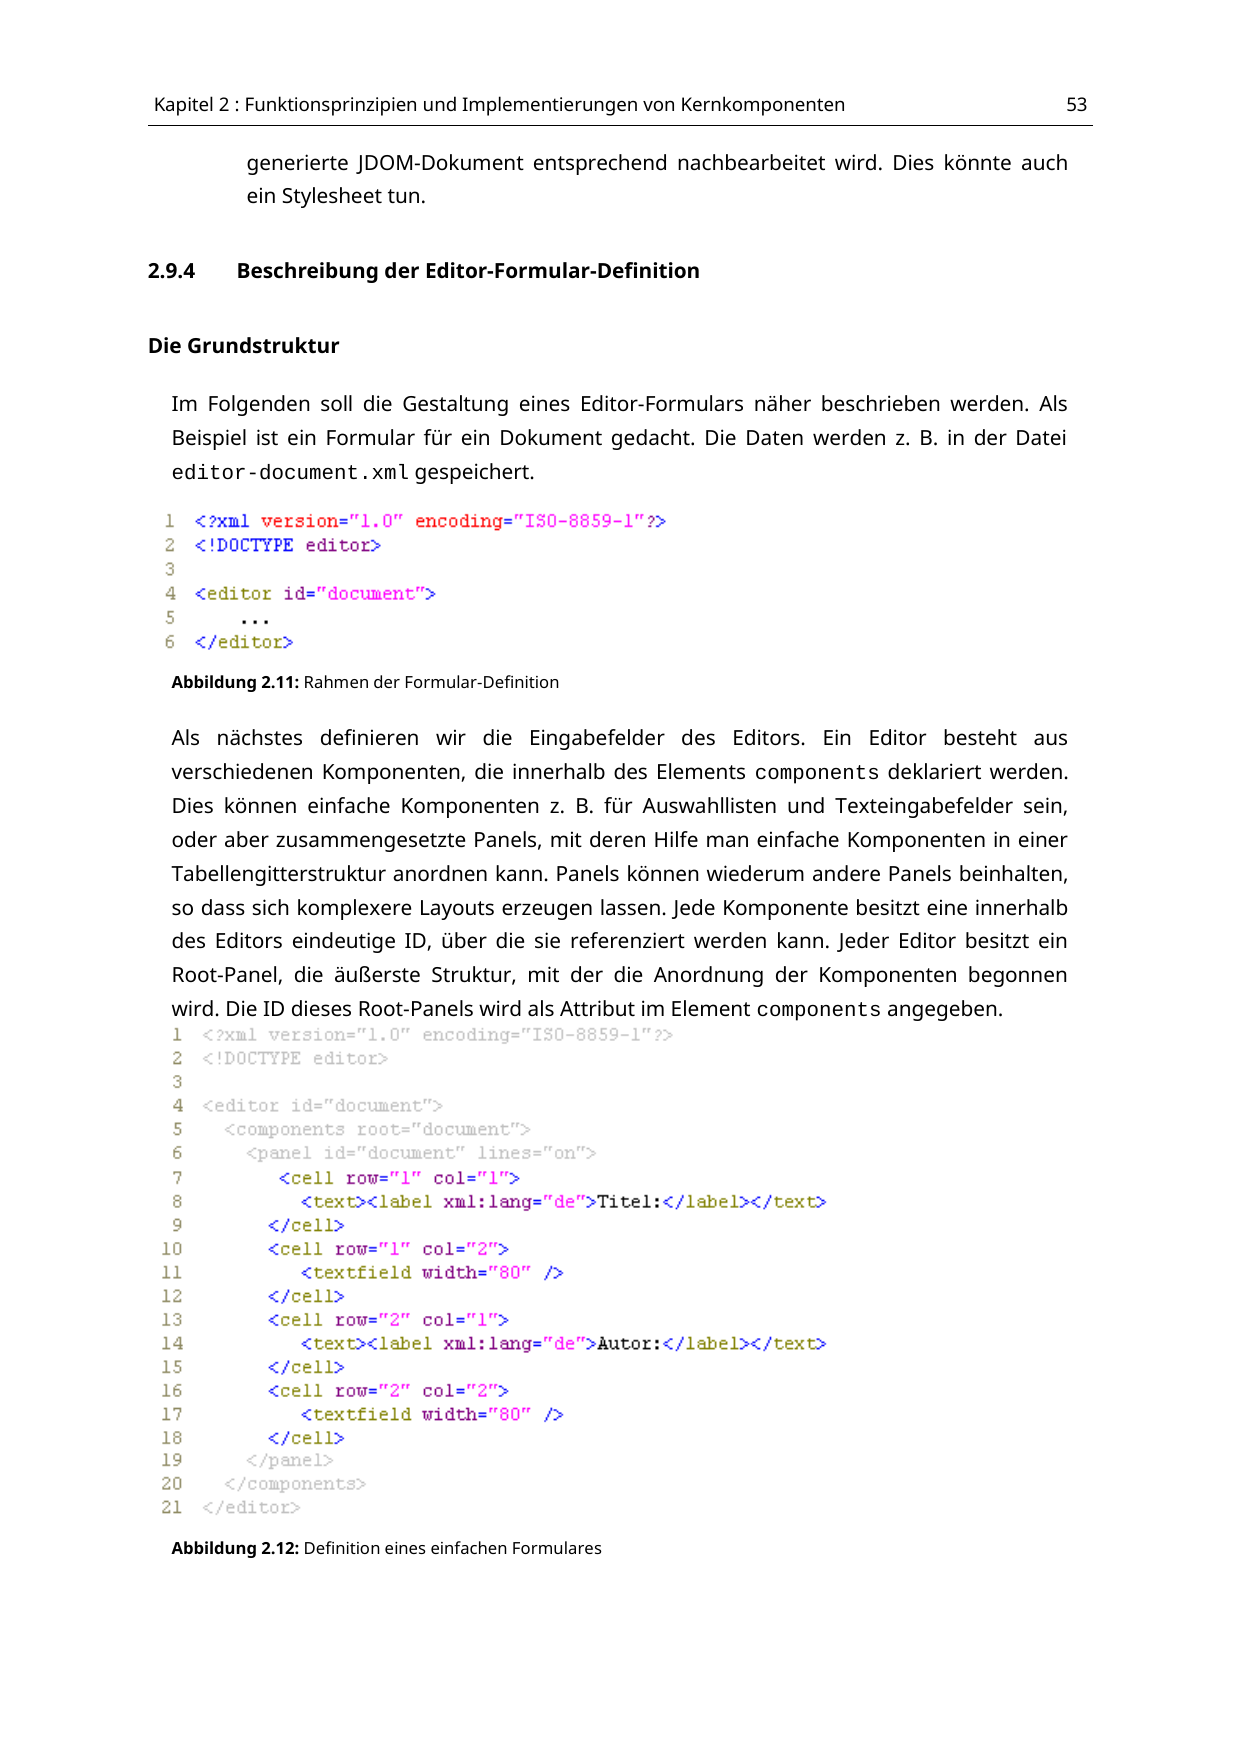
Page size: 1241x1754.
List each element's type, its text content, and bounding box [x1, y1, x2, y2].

text Abbildung 2.12: Definition eines einfachen Formulares [171, 1520, 868, 1559]
text Im Folgenden soll die Gestaltung eines Editor-Formulars näher beschrieben werden. Als Beispiel ist ein Formular für ein Dokument gedacht. Die Daten werden z. B. in der Datei editor-document.xml gespeichert. [171, 389, 1069, 485]
text Abbildung 2.11: Rahmen der Formular-Definition [171, 655, 674, 694]
subtitle Beschreibung der Editor-Formular-Definition [148, 257, 1092, 285]
text Als nächstes definieren wir die Eingabefelder des Editors. Ein Editor besteht aus verschiedenen Komponenten, die innerhalb des Elements components deklariert werden. Dies können einfache Komponenten z. B. für Auswahllisten und Texteingabefelder sein, oder aber zusammengesetzte Panels, mit deren Hilfe man einfache Komponenten in einer Tabellengitterstruktur anordnen kann. Panels können wiederum andere Panels beinhalten, so dass sich komplexere Layouts erzeugen lassen. Jede Komponente besitzt eine innerhalb des Editors eindeutige ID, über die sie referenziert werden kann. Jeder Editor besitzt ein Root-Panel, die äußerste Struktur, mit der die Anordnung der Komponenten begonnen wird. Die ID dieses Root-Panels wird als Attribut im Element components angegeben. [148, 509, 1069, 1023]
list generierte JDOM-Dokument entsprechend nachbearbeitet wird. Dies könnte auch ein Stylesheet tun. [209, 148, 1069, 210]
subtitle Die Grundstruktur [148, 332, 1092, 360]
